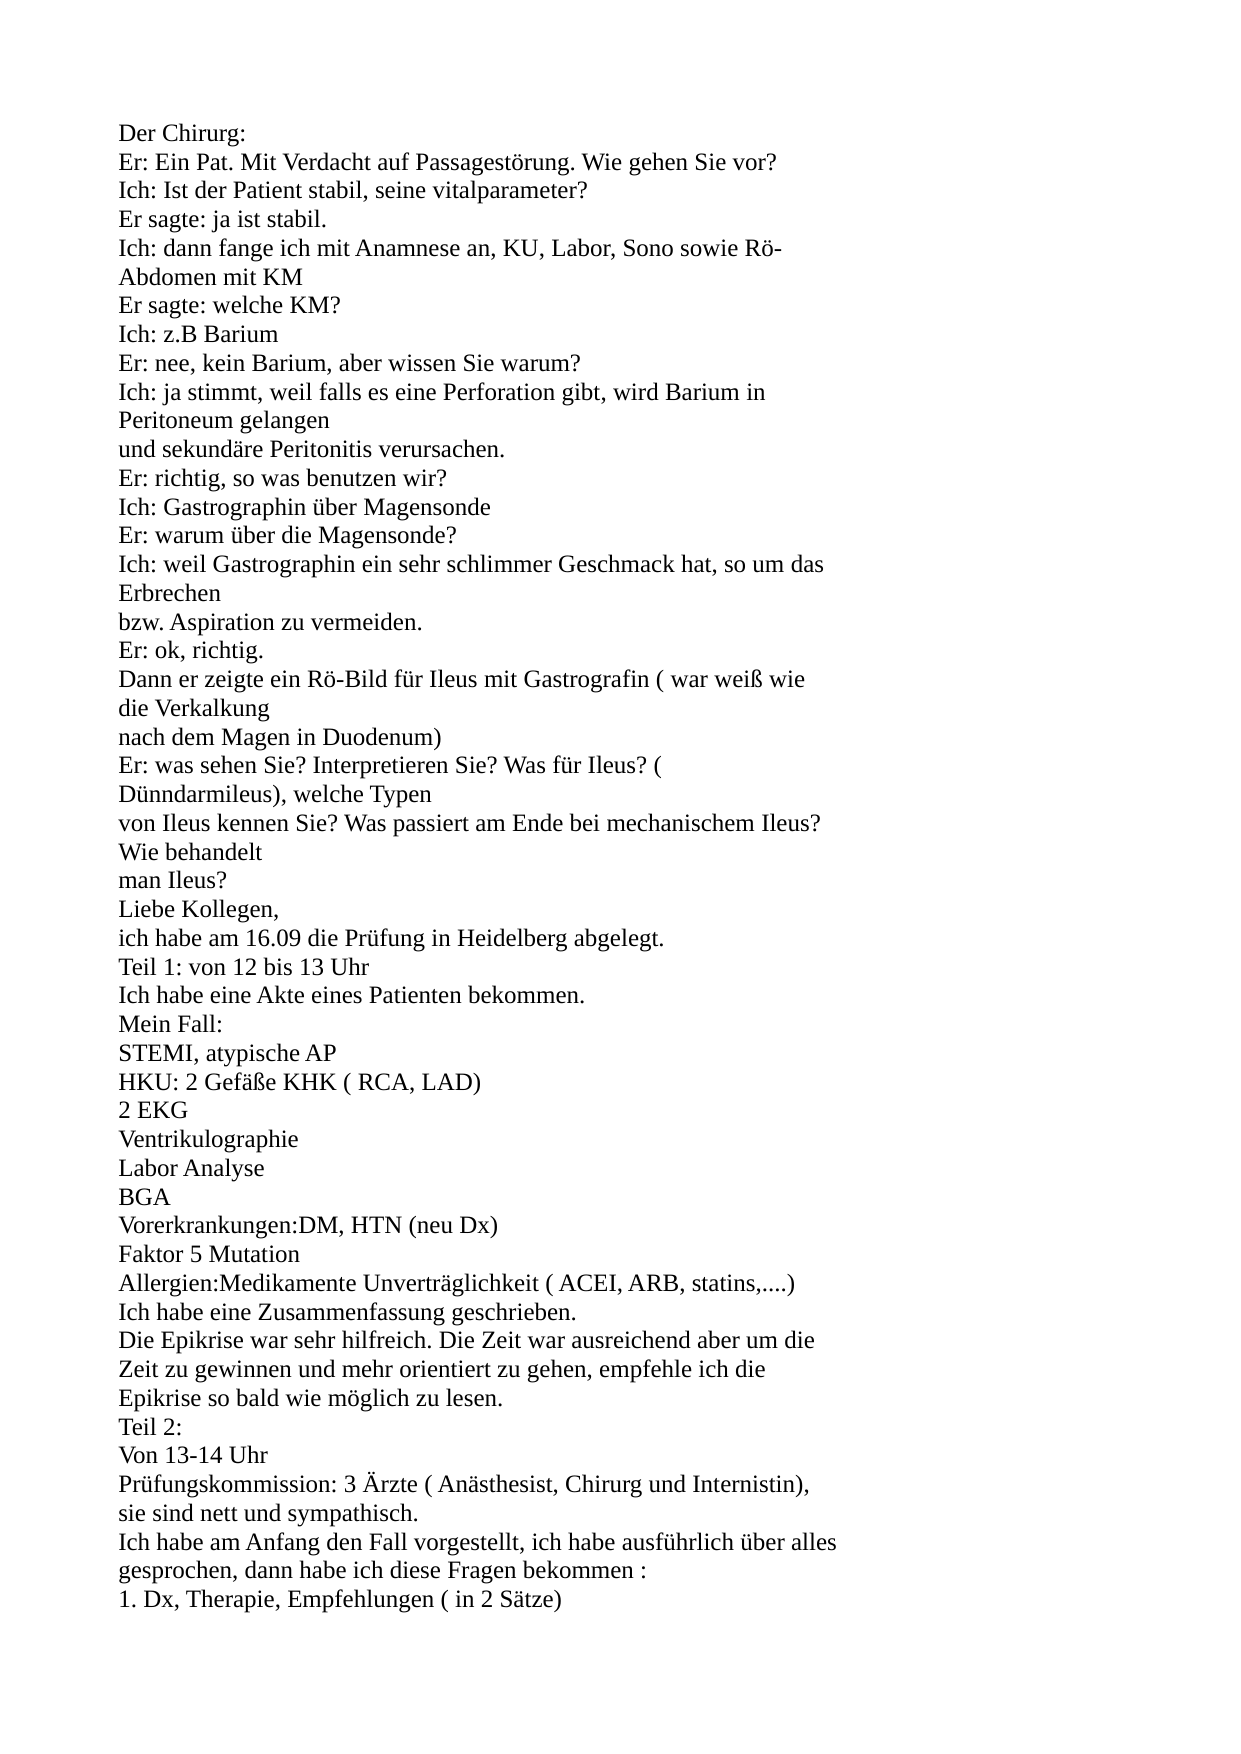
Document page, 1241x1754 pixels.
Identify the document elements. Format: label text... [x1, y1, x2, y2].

text Ich habe am Anfang den Fall vorgestellt, ich habe ausführlich über alles [118, 1527, 1122, 1556]
text Er: ok, richtig. [118, 636, 1122, 664]
text Prüfungskommission: 3 Ärzte ( Anästhesist, Chirurg und Internistin), [118, 1469, 1122, 1498]
text Abdomen mit KM [118, 262, 1122, 291]
text Mein Fall: [118, 1009, 1122, 1038]
text Ich: z.B Barium [118, 319, 1122, 348]
text Ich: ja stimmt, weil falls es eine Perforation gibt, wird Barium in [118, 377, 1122, 406]
text Der Chirurg: [118, 118, 1122, 147]
text Ich: dann fange ich mit Anamnese an, KU, Labor, Sono sowie Rö- [118, 233, 1122, 262]
text Er sagte: ja ist stabil. [118, 204, 1122, 233]
text Epikrise so bald wie möglich zu lesen. [118, 1383, 1122, 1412]
text Vorerkrankungen:DM, HTN (neu Dx) [118, 1211, 1122, 1239]
text 2 EKG [118, 1096, 1122, 1124]
text Ventrikulographie [118, 1124, 1122, 1153]
text bzw. Aspiration zu vermeiden. [118, 607, 1122, 636]
text Labor Analyse [118, 1153, 1122, 1182]
text Ich: Ist der Patient stabil, seine vitalparameter? [118, 176, 1122, 204]
text man Ileus? [118, 866, 1122, 894]
text Die Epikrise war sehr hilfreich. Die Zeit war ausreichend aber um die [118, 1326, 1122, 1354]
text Er sagte: welche KM? [118, 291, 1122, 319]
text Teil 1: von 12 bis 13 Uhr [118, 952, 1122, 981]
text Allergien:Medikamente Unverträglichkeit ( ACEI, ARB, statins,....) [118, 1268, 1122, 1297]
text Liebe Kollegen, [118, 894, 1122, 923]
text Er: warum über die Magensonde? [118, 521, 1122, 549]
text von Ileus kennen Sie? Was passiert am Ende bei mechanischem Ileus? [118, 808, 1122, 837]
text Von 13-14 Uhr [118, 1441, 1122, 1469]
text Wie behandelt [118, 837, 1122, 866]
text Er: richtig, so was benutzen wir? [118, 463, 1122, 492]
text nach dem Magen in Duodenum) [118, 722, 1122, 751]
text Er: nee, kein Barium, aber wissen Sie warum? [118, 348, 1122, 377]
text HKU: 2 Gefäße KHK ( RCA, LAD) [118, 1067, 1122, 1096]
text Ich habe eine Zusammenfassung geschrieben. [118, 1297, 1122, 1326]
text Ich habe eine Akte eines Patienten bekommen. [118, 981, 1122, 1009]
text Peritoneum gelangen [118, 406, 1122, 434]
text Faktor 5 Mutation [118, 1239, 1122, 1268]
text Ich: Gastrographin über Magensonde [118, 492, 1122, 521]
text Dann er zeigte ein Rö-Bild für Ileus mit Gastrografin ( war weiß wie [118, 664, 1122, 693]
text ich habe am 16.09 die Prüfung in Heidelberg abgelegt. [118, 923, 1122, 952]
text Er: Ein Pat. Mit Verdacht auf Passagestörung. Wie gehen Sie vor? [118, 147, 1122, 176]
text BGA [118, 1182, 1122, 1211]
text Teil 2: [118, 1412, 1122, 1441]
text Ich: weil Gastrographin ein sehr schlimmer Geschmack hat, so um das [118, 549, 1122, 578]
text 1. Dx, Therapie, Empfehlungen ( in 2 Sätze) [118, 1584, 1122, 1613]
text die Verkalkung [118, 693, 1122, 722]
text Erbrechen [118, 578, 1122, 607]
text Zeit zu gewinnen und mehr orientiert zu gehen, empfehle ich die [118, 1354, 1122, 1383]
text gesprochen, dann habe ich diese Fragen bekommen : [118, 1556, 1122, 1584]
text STEMI, atypische AP [118, 1038, 1122, 1067]
text und sekundäre Peritonitis verursachen. [118, 434, 1122, 463]
text Dünndarmileus), welche Typen [118, 779, 1122, 808]
text sie sind nett und sympathisch. [118, 1498, 1122, 1527]
text Er: was sehen Sie? Interpretieren Sie? Was für Ileus? ( [118, 751, 1122, 779]
